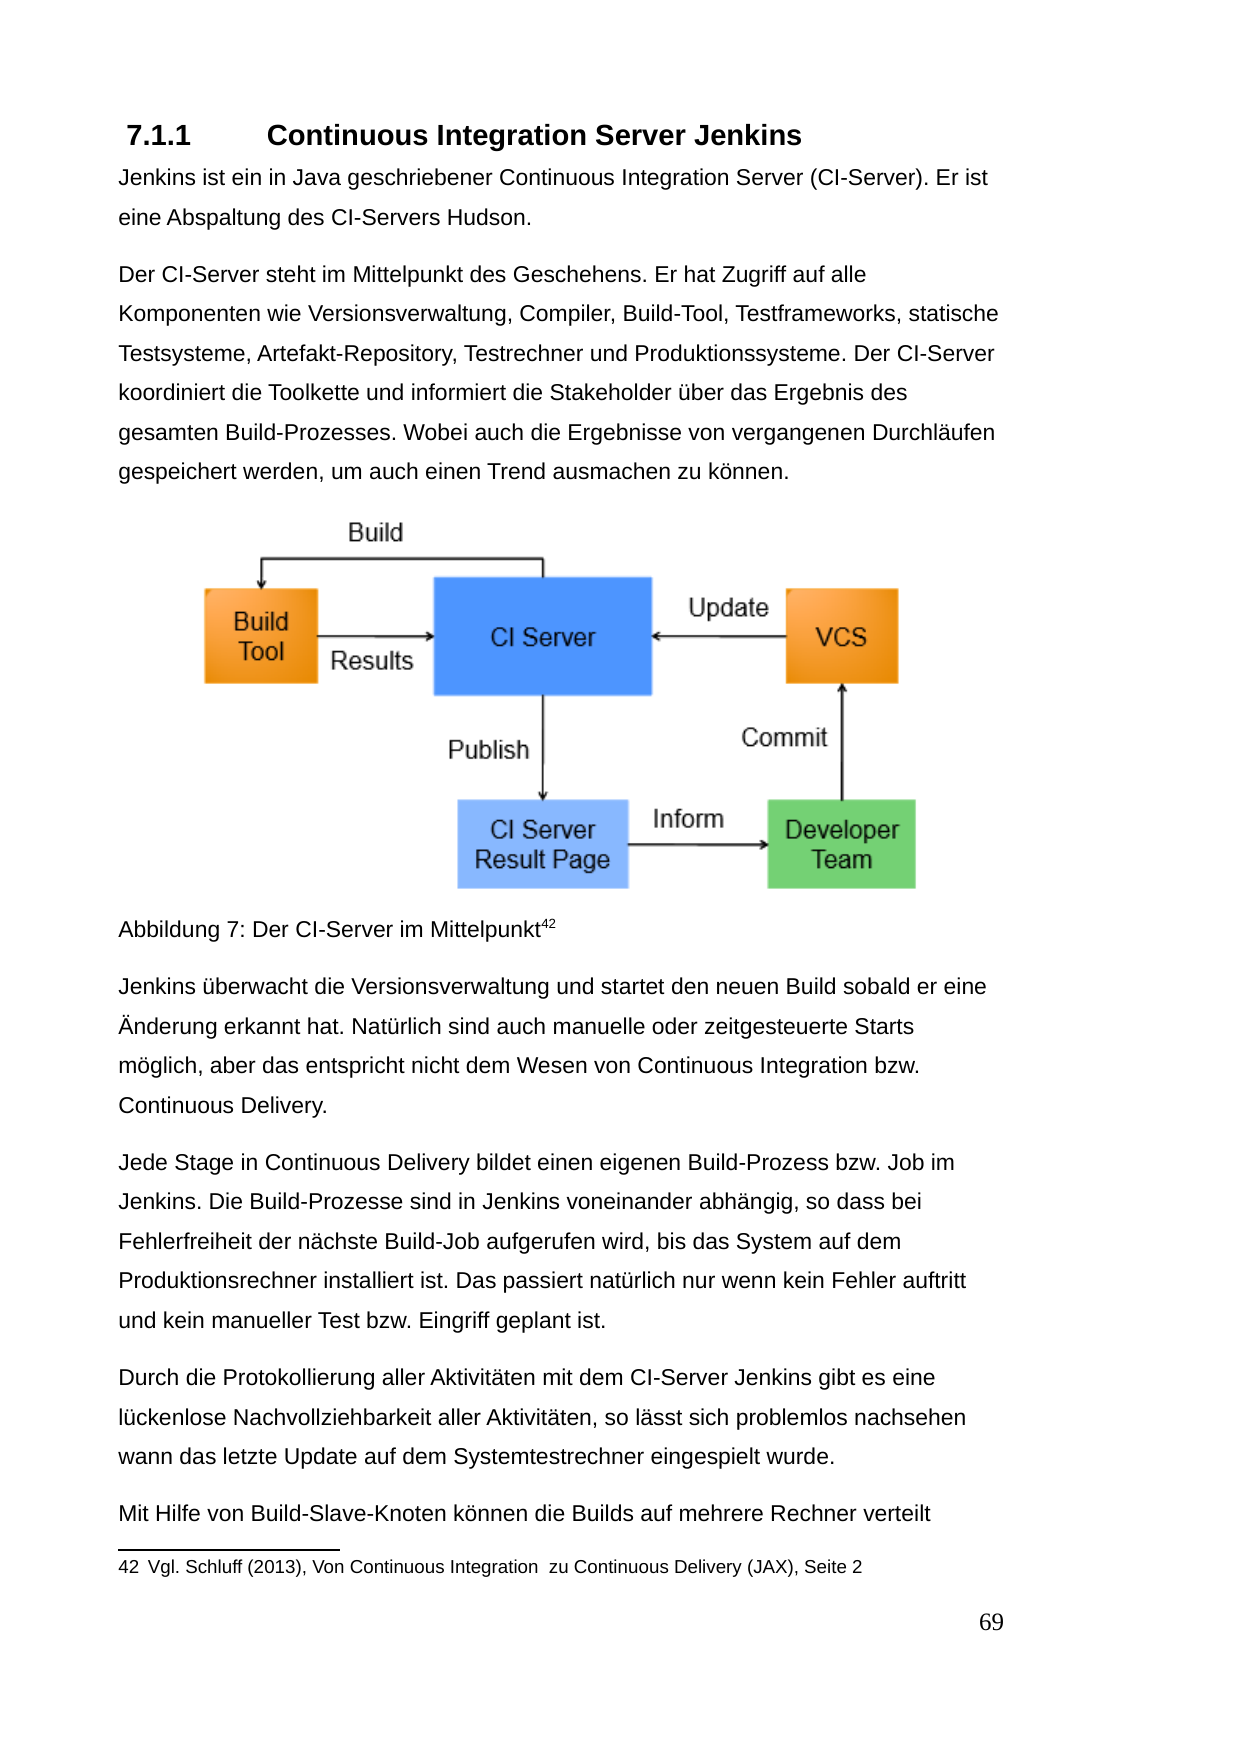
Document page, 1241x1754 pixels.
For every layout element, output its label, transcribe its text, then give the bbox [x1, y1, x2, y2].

text Der CI-Server steht im Mittelpunkt des Geschehens. Er hat Zugriff auf alle Komponenten wie Versionsverwaltung, Compiler, Build-Tool, Testframeworks, statische Testsysteme, Artefakt-Repository, Testrechner und Produktionssysteme. Der CI-Server koordiniert die Toolkette und informiert die Stakeholder über das Ergebnis des gesamten Build-Prozesses. Wobei auch die Ergebnisse von vergangenen Durchläufen gespeichert werden, um auch einen Trend ausmachen zu können. [118, 261, 1004, 484]
text Jede Stage in Continuous Delivery bildet einen eigenen Build-Prozess bzw. Job im Jenkins. Die Build-Prozesse sind in Jenkins voneinander abhängig, so dass bei Fehlerfreiheit der nächste Build-Job aufgerufen wird, bis das System auf dem Produktionsrechner installiert ist. Das passiert natürlich nur wenn kein Fehler auftritt und kein manueller Test bzw. Eingriff geplant ist. [118, 1149, 1004, 1333]
text Jenkins überwacht die Versionsverwaltung und startet den neuen Build sobald er eine Änderung erkannt hat. Natürlich sind auch manuelle oder zeitgesteuerte Starts möglich, aber das entspricht nicht dem Wesen von Continuous Integration bzw. Continuous Delivery. [118, 973, 1004, 1118]
text Abbildung 7: Der CI-Server im Mittelpunkt [118, 903, 1004, 942]
text Vgl. Schluff (2013), Von Continuous Integration zu Continuous Delivery (JAX), Seite 2 [118, 1556, 1004, 1578]
text Mit Hilfe von Build-Slave-Knoten können die Builds auf mehrere Rechner verteilt [118, 1500, 1004, 1526]
text Durch die Protokollierung aller Aktivitäten mit dem CI-Server Jenkins gibt es eine lückenlose Nachvollziehbarkeit aller Aktivitäten, so lässt sich problemlos nachsehen wann das letzte Update auf dem Systemtestrechner eingespielt wurde. [118, 1364, 1004, 1469]
subtitle Continuous Integration Server Jenkins [118, 118, 1004, 152]
text Jenkins ist ein in Java geschriebener Continuous Integration Server (CI-Server). Er ist eine Abspaltung des CI-Servers Hudson. [118, 164, 1004, 230]
picture [195, 515, 927, 903]
